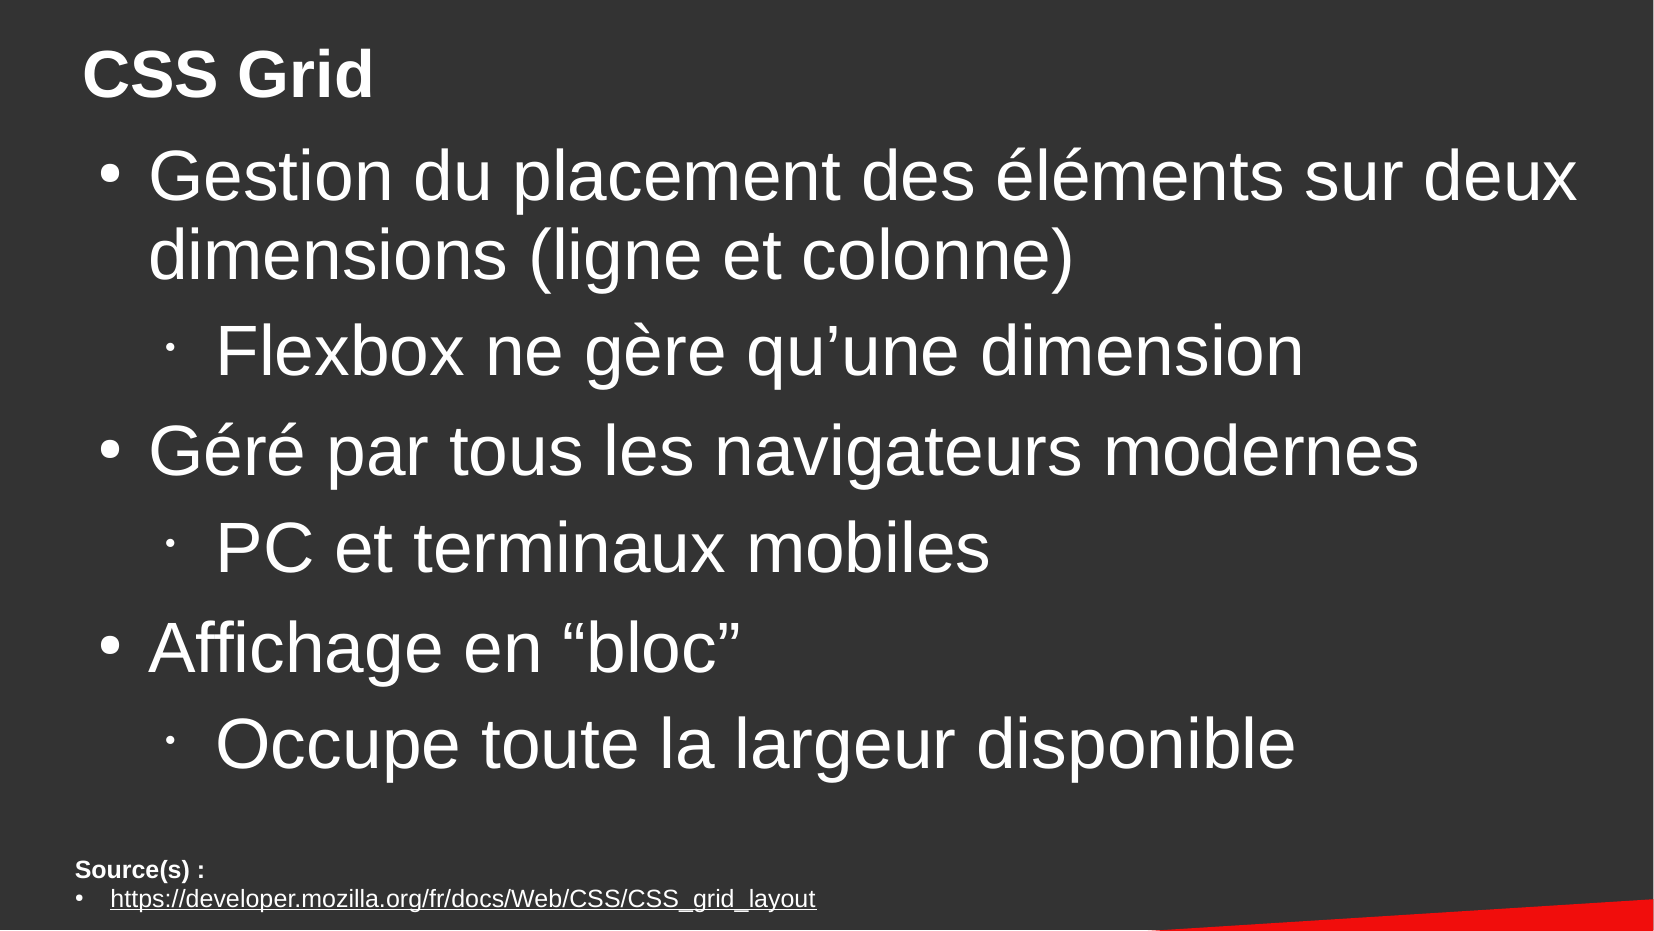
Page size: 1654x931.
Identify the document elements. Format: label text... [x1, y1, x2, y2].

text_box [1147, 899, 1654, 931]
title CSS Grid [82, 37, 1571, 114]
list Gestion du placement des éléments sur deux dimensions (ligne et colonne) Flexbox ne gère qu’une dimension Géré par tous les navigateurs modernes PC et terminaux mobiles Affichage en “bloc” Occupe toute la largeur disponible [80, 135, 1620, 792]
text_box Source(s) : https://developer.mozilla.org/fr/docs/Web/CSS/CSS_grid_layout [60, 838, 1546, 920]
